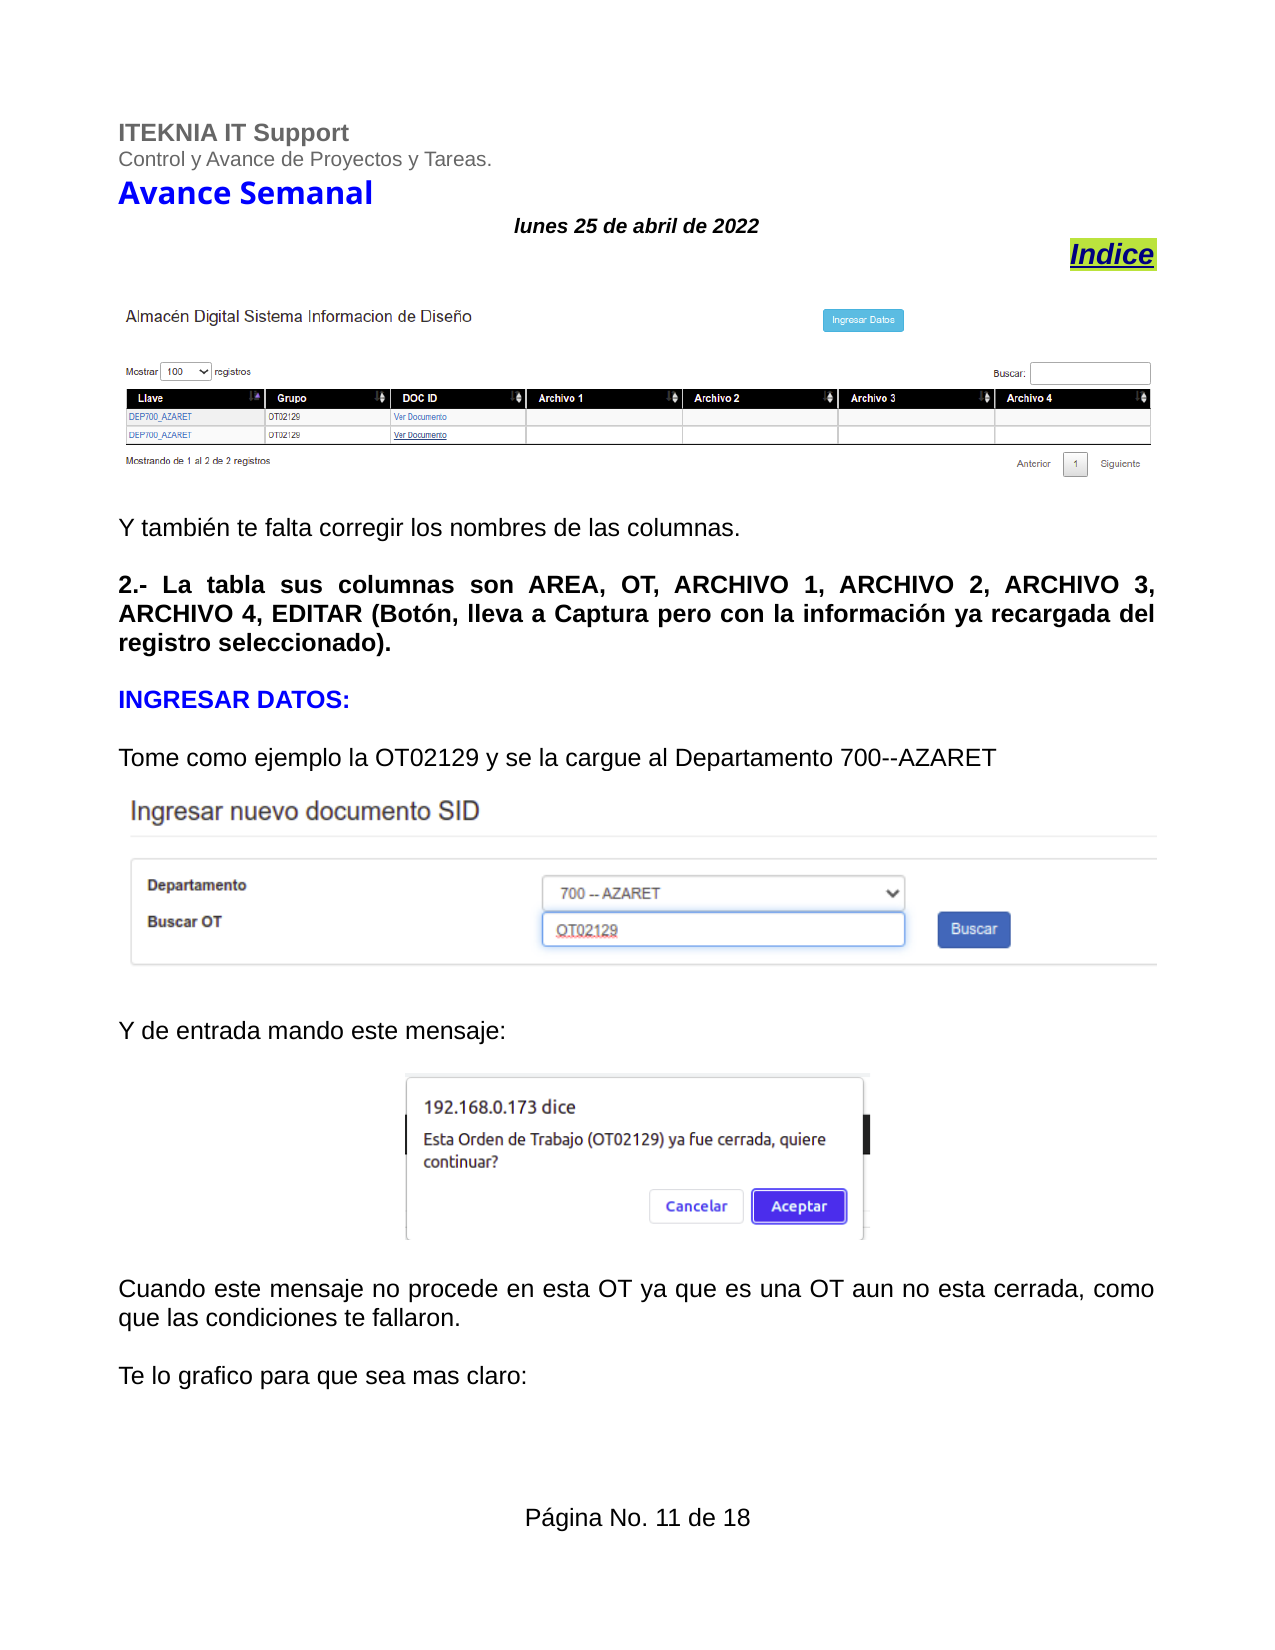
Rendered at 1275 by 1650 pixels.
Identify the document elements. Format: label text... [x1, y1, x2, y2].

text Y también te falta corregir los nombres de las columnas. [118, 513, 1157, 542]
text INGRESAR DATOS: [118, 685, 1157, 714]
picture [405, 1073, 871, 1240]
text Y de entrada mando este mensaje: [118, 1016, 1157, 1044]
picture [118, 300, 1157, 484]
text Tome como ejemplo la OT02129 y se la cargue al Departamento 700--AZARET [118, 743, 1157, 771]
text Te lo grafico para que sea mas claro: [118, 1361, 1157, 1389]
picture [118, 771, 1157, 1016]
text Cuando este mensaje no procede en esta OT ya que es una OT aun no esta cerrada, como que las condiciones te fallaron. [118, 1274, 1157, 1332]
text 2.- La tabla sus columnas son AREA, OT, ARCHIVO 1, ARCHIVO 2, ARCHIVO 3, ARCHIVO 4, EDITAR (Botón, lleva a Captura pero con la información ya recargada del registro seleccionado). [118, 570, 1157, 657]
